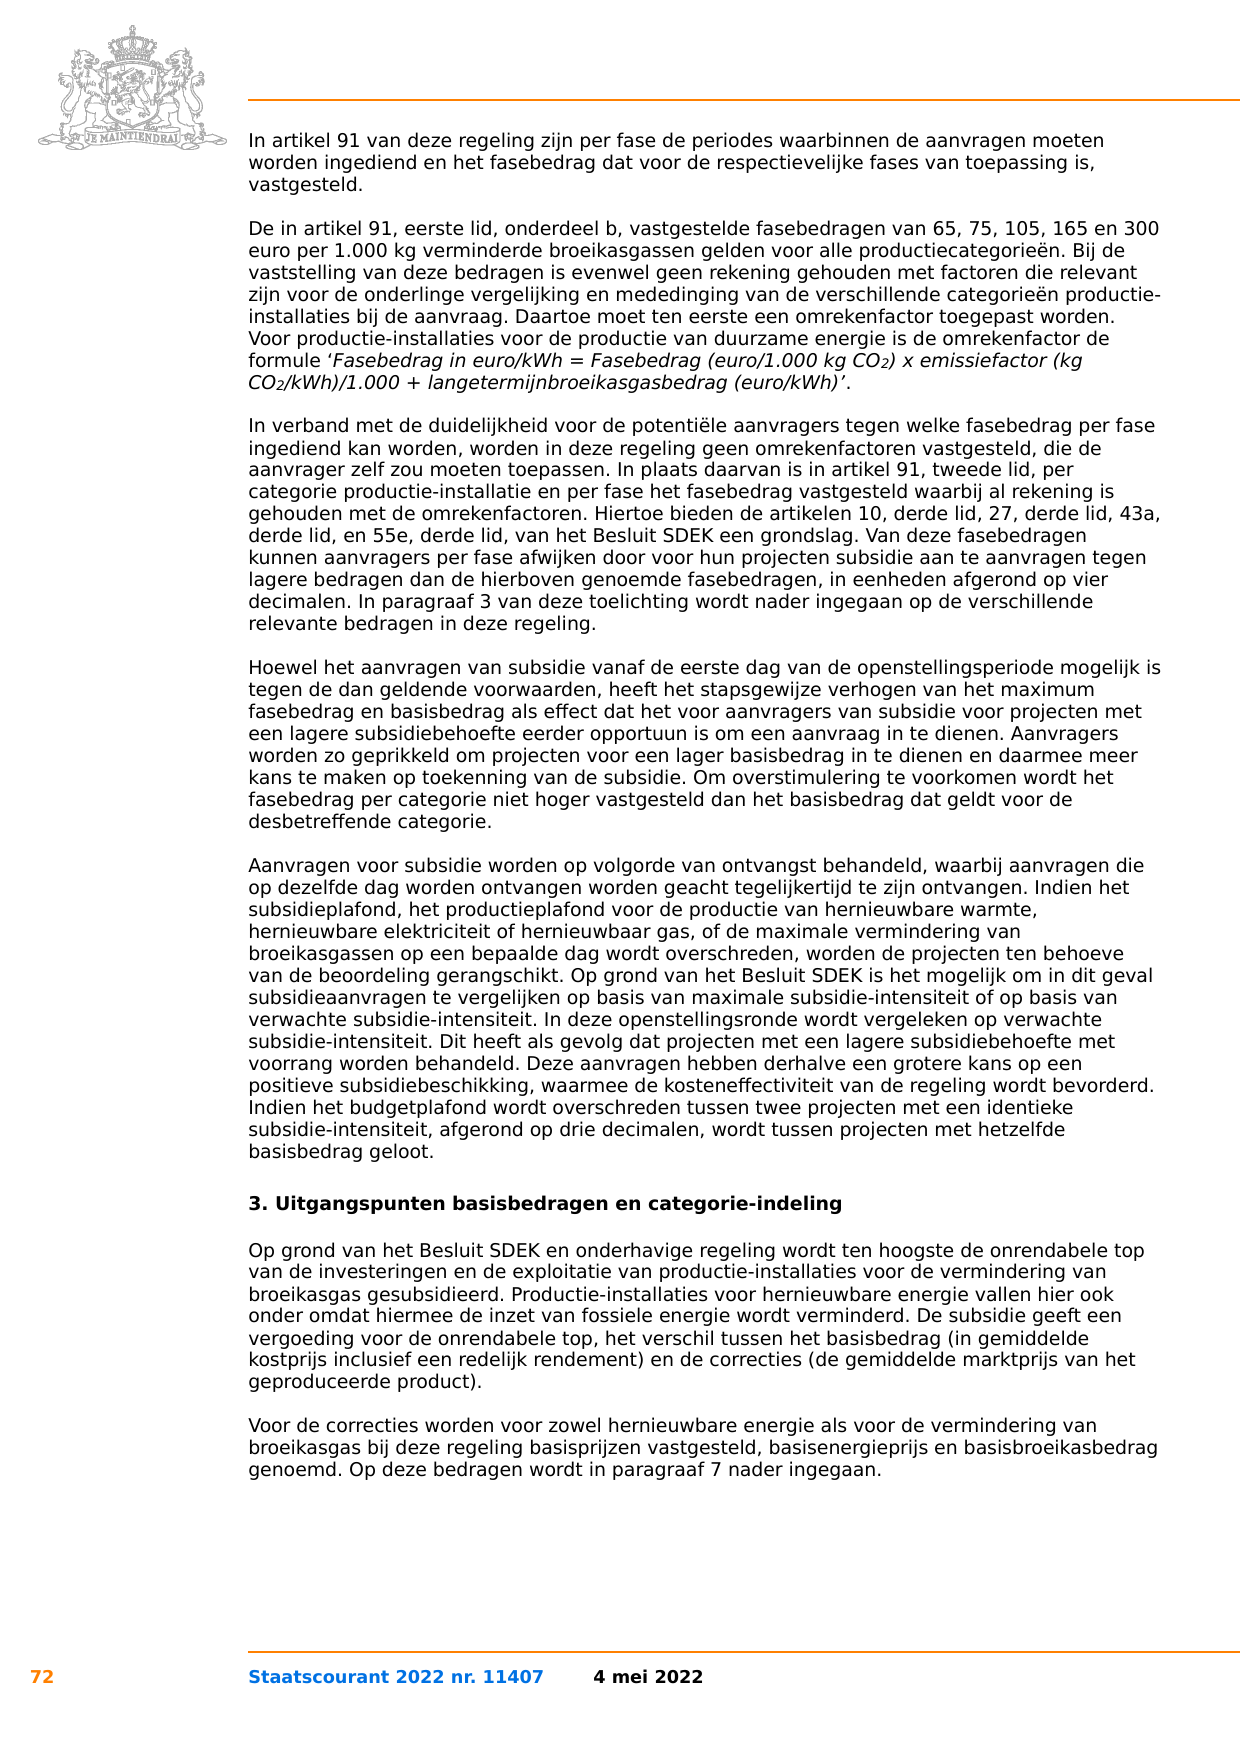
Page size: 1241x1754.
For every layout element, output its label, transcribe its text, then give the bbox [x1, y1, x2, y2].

text In verband met de duidelijkheid voor de potentiële aanvragers tegen welke fasebedrag per fase ingediend kan worden, worden in deze regeling geen omrekenfactoren vastgesteld, die de aanvrager zelf zou moeten toepassen. In plaats daarvan is in artikel 91, tweede lid, per categorie productie-installatie en per fase het fasebedrag vastgesteld waarbij al rekening is gehouden met de omrekenfactoren. Hiertoe bieden de artikelen 10, derde lid, 27, derde lid, 43a, derde lid, en 55e, derde lid, van het Besluit SDEK een grondslag. Van deze fasebedragen kunnen aanvragers per fase afwijken door voor hun projecten subsidie aan te aanvragen tegen lagere bedragen dan de hierboven genoemde fasebedragen, in eenheden afgerond op vier decimalen. In paragraaf 3 van deze toelichting wordt nader ingegaan op de verschillende relevante bedragen in deze regeling. [248, 415, 1163, 635]
text Voor de correcties worden voor zowel hernieuwbare energie als voor de vermindering van broeikasgas bij deze regeling basisprijzen vastgesteld, basisenergieprijs en basisbroeikasbedrag genoemd. Op deze bedragen wordt in paragraaf 7 nader ingegaan. [248, 1415, 1163, 1481]
text De in artikel 91, eerste lid, onderdeel b, vastgestelde fasebedragen van 65, 75, 105, 165 en 300 euro per 1.000 kg verminderde broeikasgassen gelden voor alle productiecategorieën. Bij de vaststelling van deze bedragen is evenwel geen rekening gehouden met factoren die relevant zijn voor de onderlinge vergelijking en mededinging van de verschillende categorieën productie-installaties bij de aanvraag. Daartoe moet ten eerste een omrekenfactor toegepast worden. Voor productie-installaties voor de productie van duurzame energie is de omrekenfactor de formule ‘Fasebedrag in euro/kWh = Fasebedrag (euro/1.000 kg CO2) x emissiefactor (kg CO2/kWh)/1.000 + langetermijnbroeikasgasbedrag (euro/kWh)’. [248, 218, 1163, 393]
text Aanvragen voor subsidie worden op volgorde van ontvangst behandeld, waarbij aanvragen die op dezelfde dag worden ontvangen worden geacht tegelijkertijd te zijn ontvangen. Indien het subsidieplafond, het productieplafond voor de productie van hernieuwbare warmte, hernieuwbare elektriciteit of hernieuwbaar gas, of de maximale vermindering van broeikasgassen op een bepaalde dag wordt overschreden, worden de projecten ten behoeve van de beoordeling gerangschikt. Op grond van het Besluit SDEK is het mogelijk om in dit geval subsidieaanvragen te vergelijken op basis van maximale subsidie-intensiteit of op basis van verwachte subsidie-intensiteit. In deze openstellingsronde wordt vergeleken op verwachte subsidie-intensiteit. Dit heeft als gevolg dat projecten met een lagere subsidiebehoefte met voorrang worden behandeld. Deze aanvragen hebben derhalve een grotere kans op een positieve subsidiebeschikking, waarmee de kosteneffectiviteit van de regeling wordt bevorderd. Indien het budgetplafond wordt overschreden tussen twee projecten met een identieke subsidie-intensiteit, afgerond op drie decimalen, wordt tussen projecten met hetzelfde basisbedrag geloot. [248, 855, 1163, 1162]
text Op grond van het Besluit SDEK en onderhavige regeling wordt ten hoogste de onrendabele top van de investeringen en de exploitatie van productie-installaties voor de vermindering van broeikasgas gesubsidieerd. Productie-installaties voor hernieuwbare energie vallen hier ook onder omdat hiermee de inzet van fossiele energie wordt verminderd. De subsidie geeft een vergoeding voor de onrendabele top, het verschil tussen het basisbedrag (in gemiddelde kostprijs inclusief een redelijk rendement) en de correcties (de gemiddelde marktprijs van het geproduceerde product). [248, 1239, 1163, 1393]
picture [38, 25, 227, 150]
text In artikel 91 van deze regeling zijn per fase de periodes waarbinnen de aanvragen moeten worden ingediend en het fasebedrag dat voor de respectievelijke fases van toepassing is, vastgesteld. [248, 130, 1163, 196]
subtitle 3. Uitgangspunten basisbedragen en categorie-indeling [248, 1192, 1163, 1214]
text Hoewel het aanvragen van subsidie vanaf de eerste dag van de openstellingsperiode mogelijk is tegen de dan geldende voorwaarden, heeft het stapsgewijze verhogen van het maximum fasebedrag en basisbedrag als effect dat het voor aanvragers van subsidie voor projecten met een lagere subsidiebehoefte eerder opportuun is om een aanvraag in te dienen. Aanvragers worden zo geprikkeld om projecten voor een lager basisbedrag in te dienen en daarmee meer kans te maken op toekenning van de subsidie. Om overstimulering te voorkomen wordt het fasebedrag per categorie niet hoger vastgesteld dan het basisbedrag dat geldt voor de desbetreffende categorie. [248, 657, 1163, 833]
